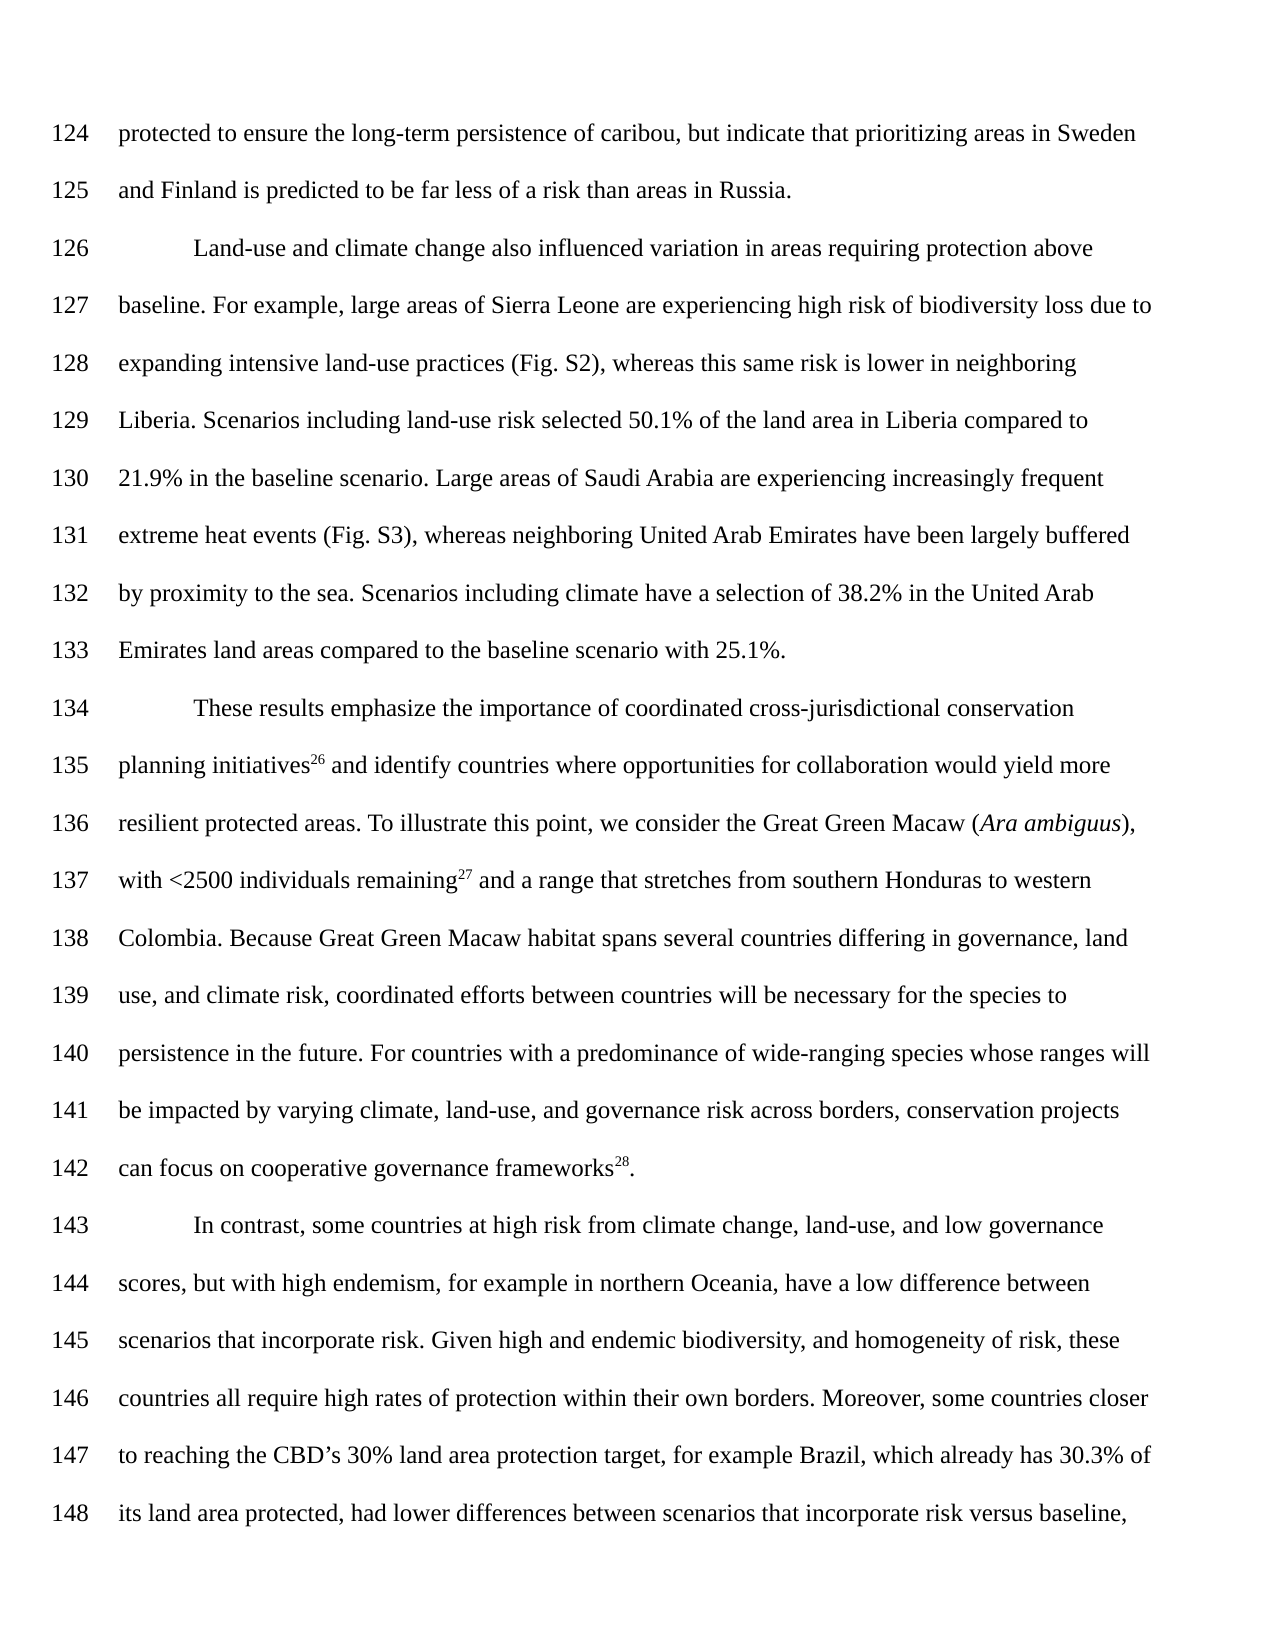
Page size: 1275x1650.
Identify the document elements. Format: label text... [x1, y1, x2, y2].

text In contrast, some countries at high risk from climate change, land-use, and low governance scores, but with high endemism, for example in northern Oceania, have a low difference between scenarios that incorporate risk. Given high and endemic biodiversity, and homogeneity of risk, these countries all require high rates of protection within their own borders. Moreover, some countries closer to reaching the CBD’s 30% land area protection target, for example Brazil, which already has 30.3% of its land area protected, had lower differences between scenarios that incorporate risk versus baseline, [118, 1211, 1157, 1527]
text These results emphasize the importance of coordinated cross-jurisdictional conservation planning initiatives26 and identify countries where opportunities for collaboration would yield more resilient protected areas. To illustrate this point, we consider the Great Green Macaw (Ara ambiguus), with <2500 individuals remaining27 and a range that stretches from southern Honduras to western Colombia. Because Great Green Macaw habitat spans several countries differing in governance, land use, and climate risk, coordinated efforts between countries will be necessary for the species to persistence in the future. For countries with a predominance of wide-ranging species whose ranges will be impacted by varying climate, land-use, and governance risk across borders, conservation projects can focus on cooperative governance frameworks28. [118, 693, 1157, 1182]
text protected to ensure the long-term persistence of caribou, but indicate that prioritizing areas in Sweden and Finland is predicted to be far less of a risk than areas in Russia. [118, 118, 1157, 204]
text Land-use and climate change also influenced variation in areas requiring protection above baseline. For example, large areas of Sierra Leone are experiencing high risk of biodiversity loss due to expanding intensive land-use practices (Fig. S2), whereas this same risk is lower in neighboring Liberia. Scenarios including land-use risk selected 50.1% of the land area in Liberia compared to 21.9% in the baseline scenario. Large areas of Saudi Arabia are experiencing increasingly frequent extreme heat events (Fig. S3), whereas neighboring United Arab Emirates have been largely buffered by proximity to the sea. Scenarios including climate have a selection of 38.2% in the United Arab Emirates land areas compared to the baseline scenario with 25.1%. [118, 233, 1157, 664]
